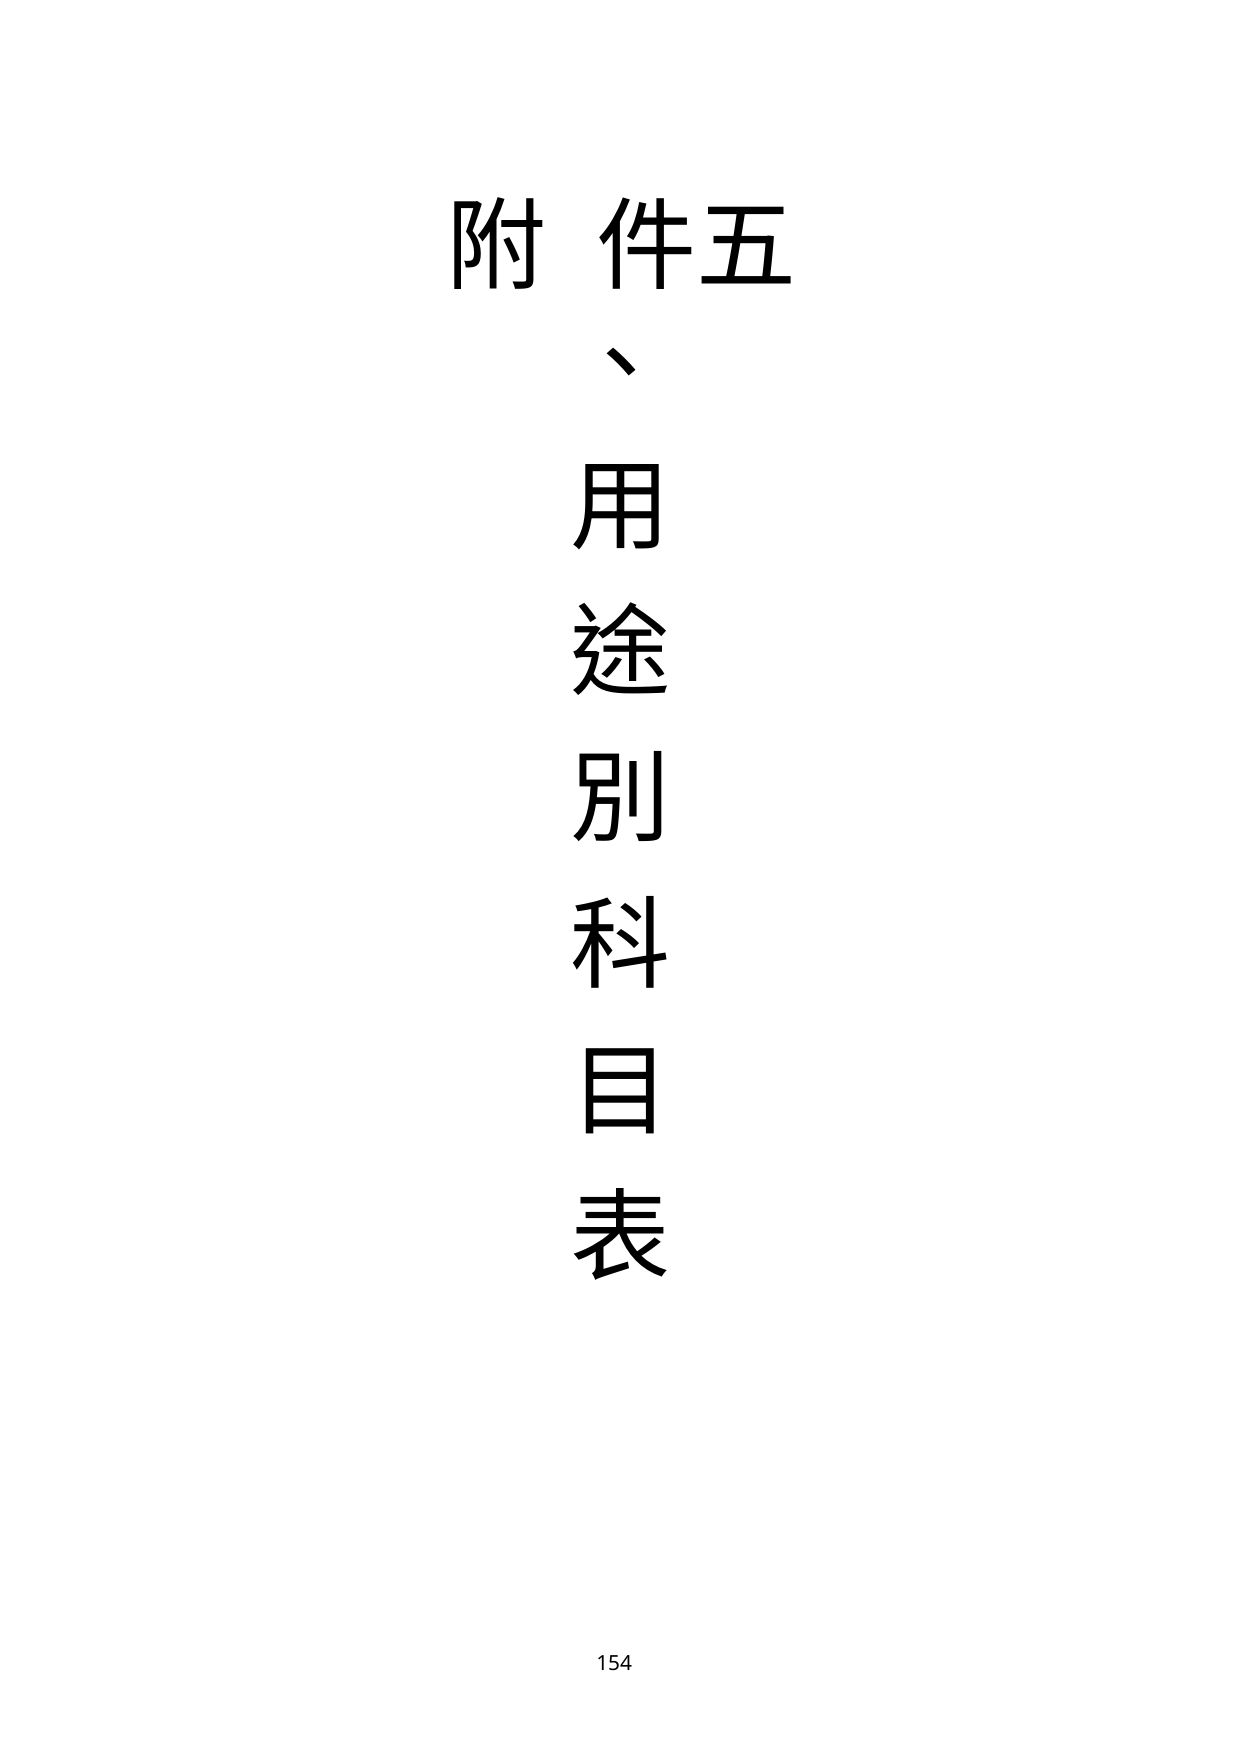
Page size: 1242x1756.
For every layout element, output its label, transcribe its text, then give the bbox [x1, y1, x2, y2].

text 、 [175, 302, 1067, 424]
subtitle 附 件五 [175, 201, 1066, 302]
text 用途別科目表 [570, 426, 672, 1301]
